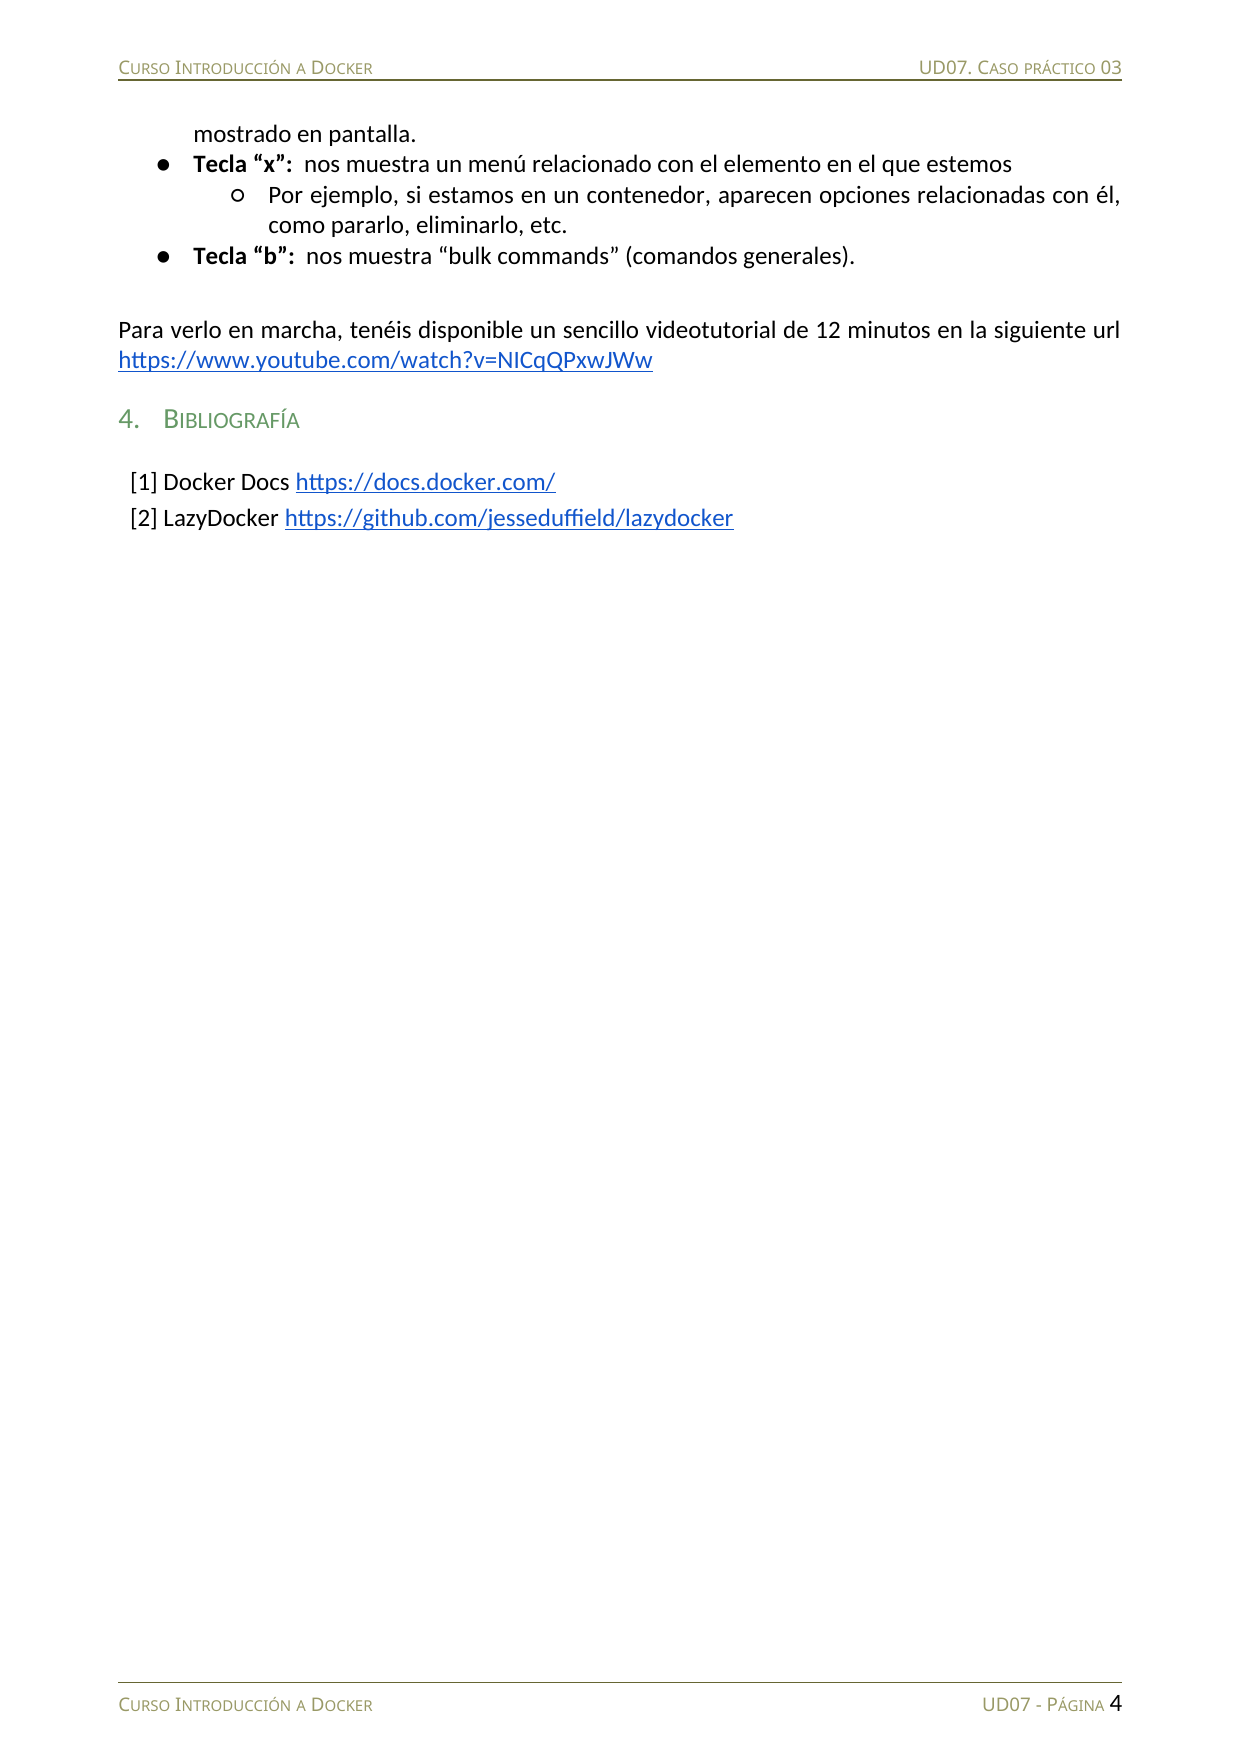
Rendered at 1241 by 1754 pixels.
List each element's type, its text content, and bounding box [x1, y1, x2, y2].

list mostrado en pantalla. [156, 118, 1122, 148]
list Tecla “x”: nos muestra un menú relacionado con el elemento en el que estemos [156, 148, 1122, 179]
subtitle Bibliografía [118, 400, 1122, 436]
list Por ejemplo, si estamos en un contenedor, aparecen opciones relacionadas con él, como pararlo, eliminarlo, etc. [231, 179, 1122, 240]
text [1] Docker Docs https://docs.docker.com/ [118, 466, 1122, 496]
text Para verlo en marcha, tenéis disponible un sencillo videotutorial de 12 minutos en la siguiente url https://www.youtube.com/watch?v=NICqQPxwJWw [118, 314, 1122, 375]
list Tecla “b”: nos muestra “bulk commands” (comandos generales). [156, 240, 1122, 271]
text [2] LazyDocker https://github.com/jesseduffield/lazydocker [118, 503, 1122, 533]
